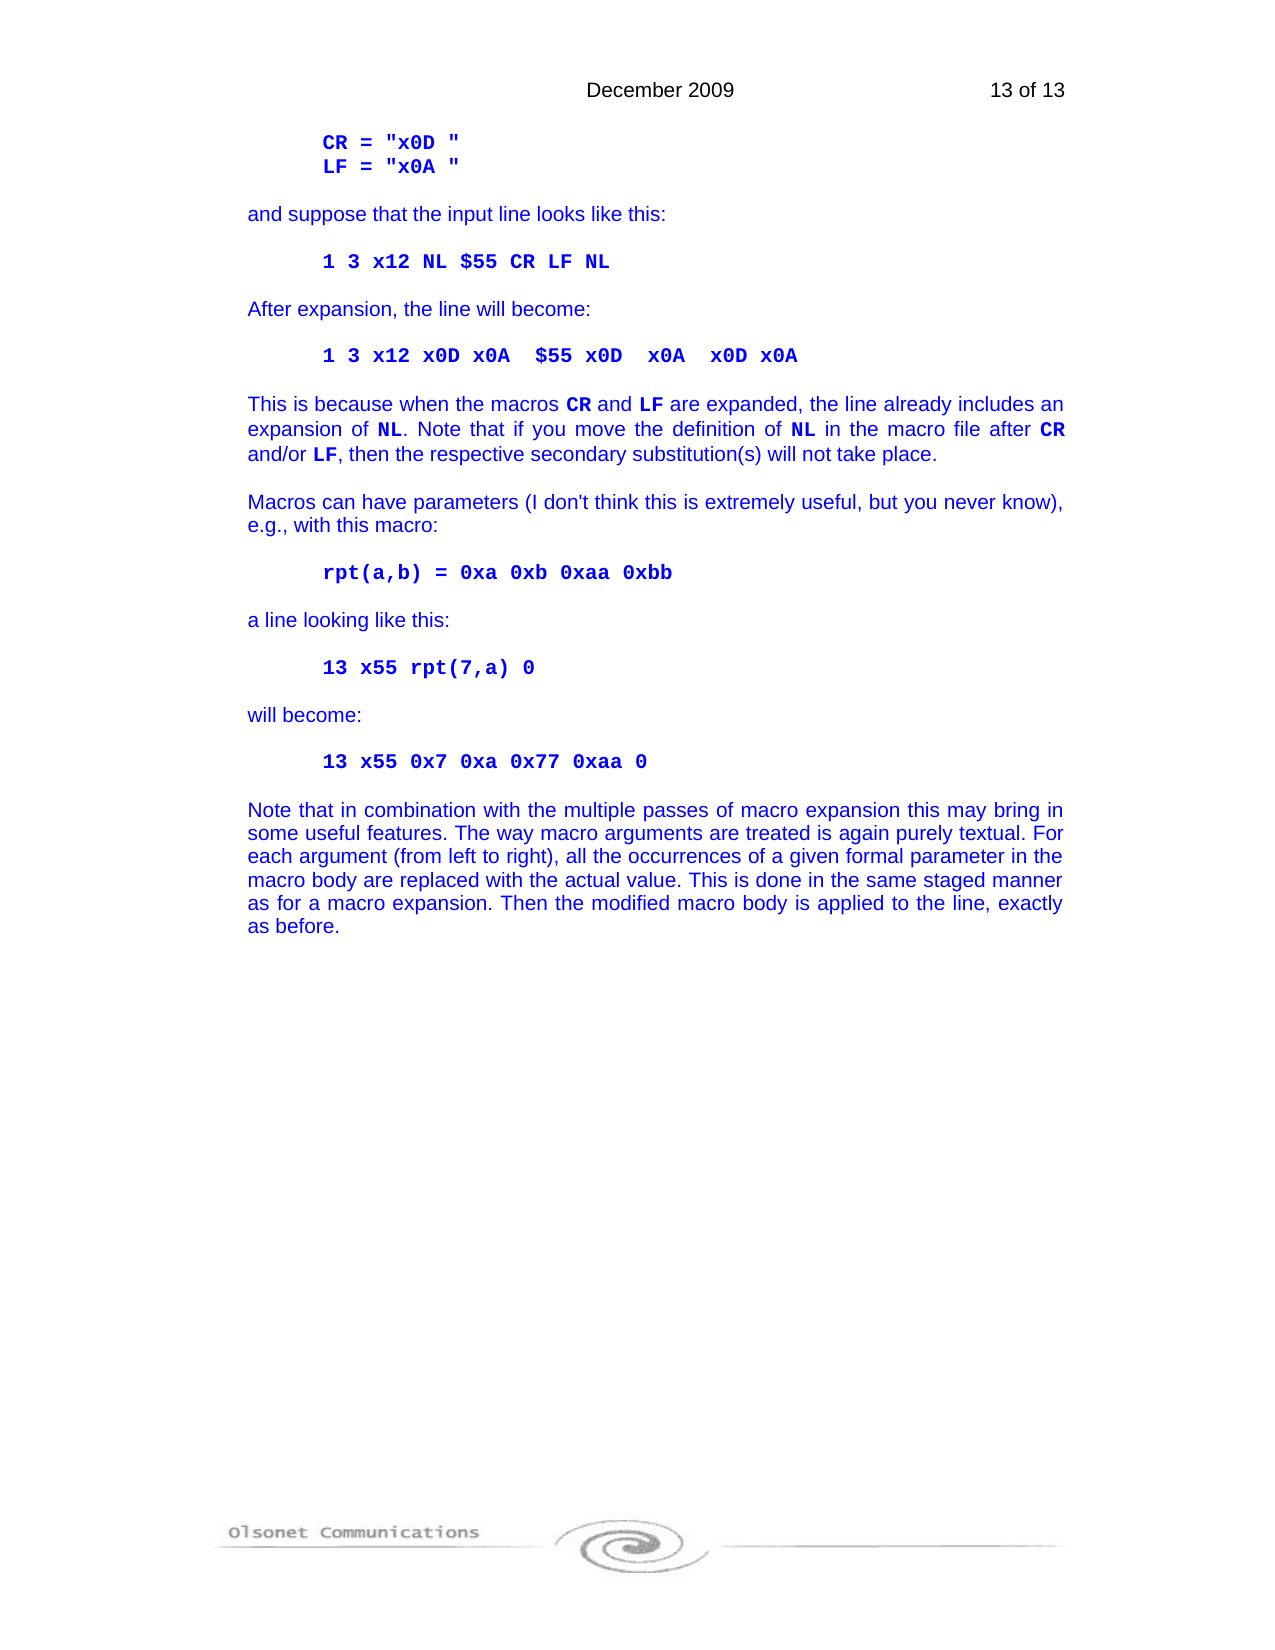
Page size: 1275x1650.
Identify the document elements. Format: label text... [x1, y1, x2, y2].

text LF = "x0A " [247, 156, 1065, 179]
text will become: [247, 704, 1065, 727]
text 1 3 x12 NL $55 CR LF NL [247, 249, 1065, 274]
text Note that in combination with the multiple passes of macro expansion this may bring in some useful features. The way macro arguments are treated is again purely textual. For each argument (from left to right), all the occurrences of a given formal parameter in the macro body are replaced with the actual value. This is done in the same staged manner as for a macro expansion. Then the modified macro body is applied to the line, exactly as before. [247, 798, 1065, 938]
text Macros can have parameters (I don't think this is extremely useful, but you never know), e.g., with this macro: [247, 491, 1065, 537]
text After expansion, the line will become: [247, 297, 1065, 321]
text 13 x55 rpt(7,a) 0 [247, 655, 1065, 680]
text rpt(a,b) = 0xa 0xb 0xaa 0xbb [247, 561, 1065, 586]
text a line looking like this: [247, 609, 1065, 632]
text This is because when the macros CR and LF are expanded, the line already includes an expansion of NL. Note that if you move the definition of NL in the macro file after CR and/or LF, then the respective secondary substitution(s) will not take place. [247, 392, 1065, 468]
text and suppose that the input line looks like this: [247, 203, 1065, 226]
text 13 x55 0x7 0xa 0x77 0xaa 0 [247, 750, 1065, 775]
text CR = "x0D " [247, 132, 1065, 156]
text 1 3 x12 x0D x0A $55 x0D x0A x0D x0A [247, 344, 1065, 369]
picture [210, 1504, 1065, 1596]
